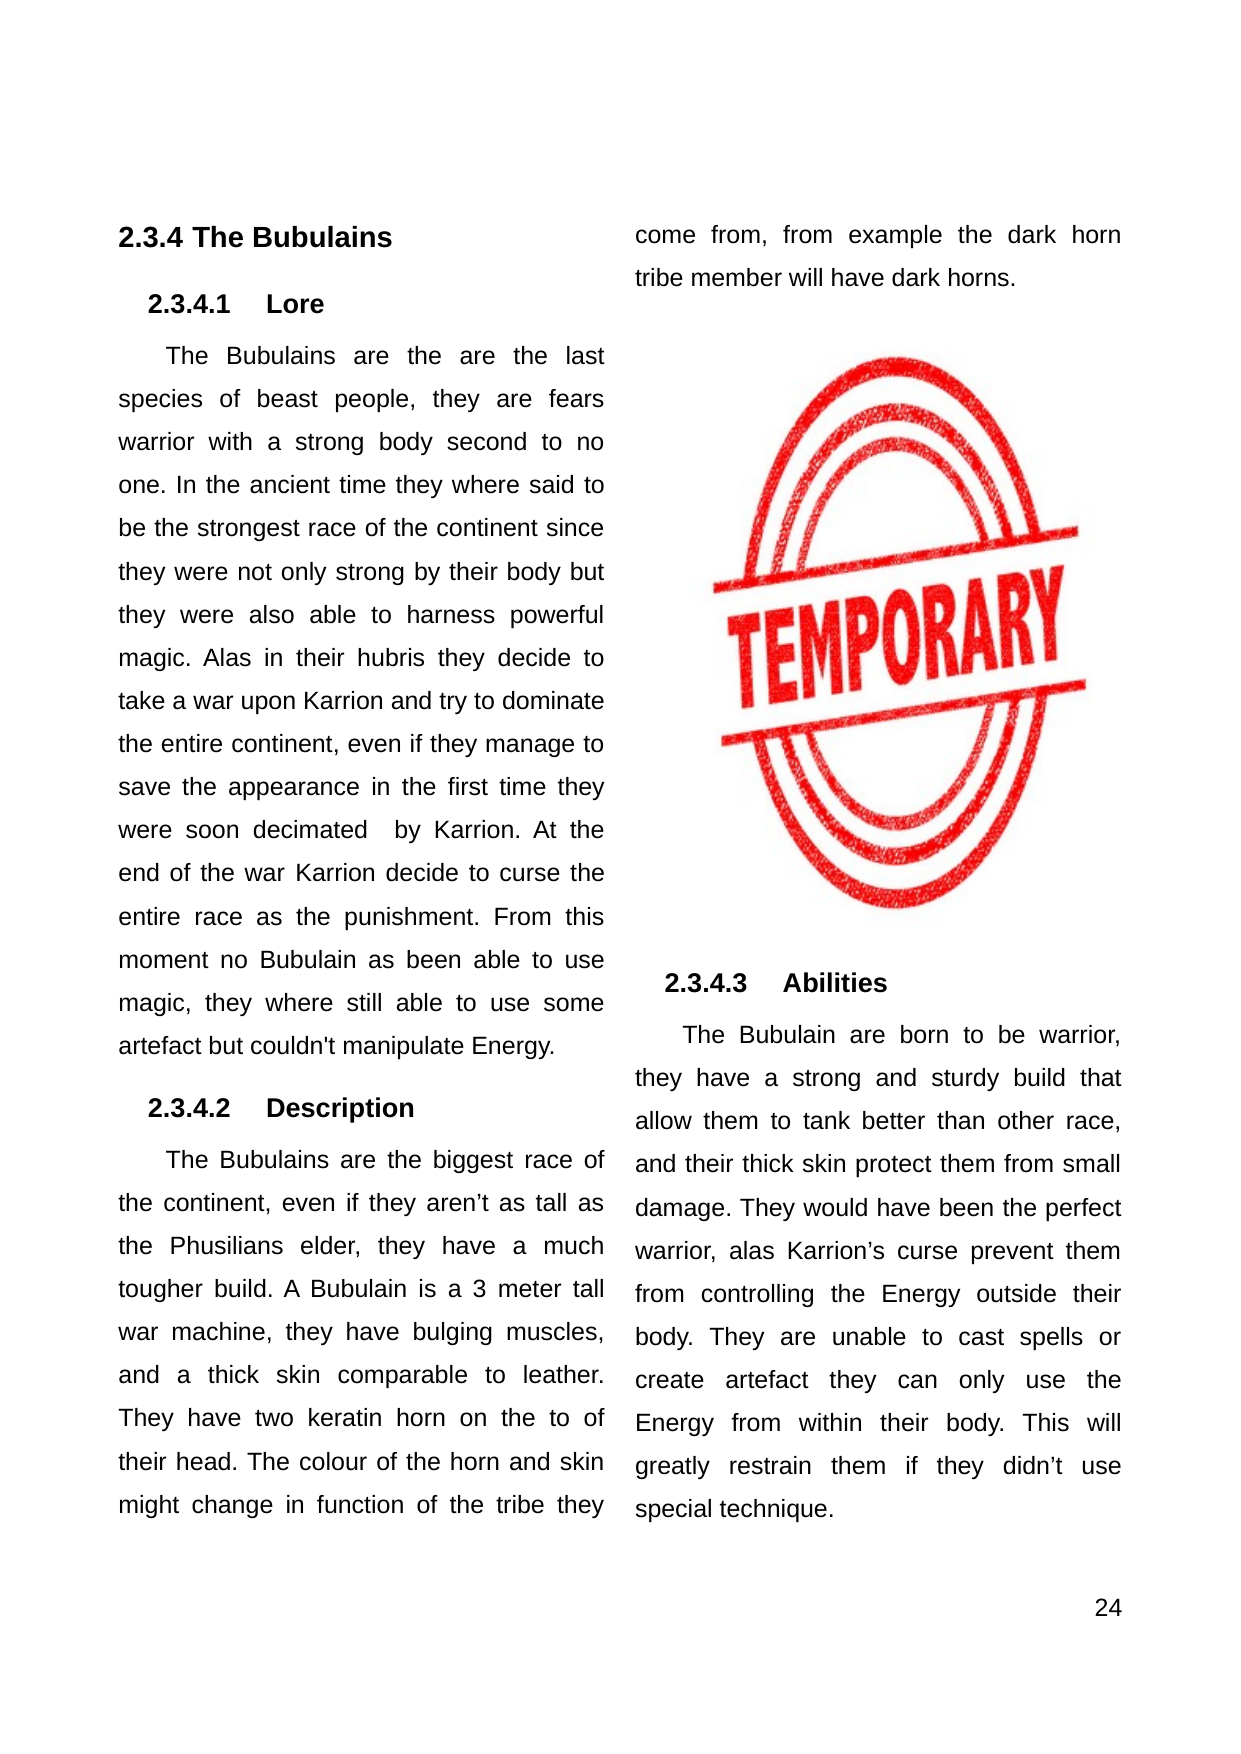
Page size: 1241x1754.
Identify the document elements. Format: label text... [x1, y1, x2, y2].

text The Bubulains are the biggest race of the continent, even if they aren’t as tall as the Phusilians elder, they have a much tougher build. A Bubulain is a 3 meter tall war machine, they have bulging muscles, and a thick skin comparable to leather. They have two keratin horn on the to of their head. The colour of the horn and skin might change in function of the tribe they [118, 1144, 605, 1518]
text The Bubulain are born to be warrior, they have a strong and sturdy build that allow them to tank better than other race, and their thick skin protect them from small damage. They would have been the perfect warrior, alas Karrion’s curse prevent them from controlling the Energy outside their body. They are unable to cast spells or create artefact they can only use the Energy from within their body. This will greatly restrain them if they didn’t use special technique. [635, 1020, 1122, 1523]
subtitle Abilities [635, 952, 1122, 998]
subtitle The Bubulains [118, 220, 605, 254]
subtitle Lore [118, 288, 605, 319]
text The Bubulains are the are the last species of beast people, they are fears warrior with a strong body second to no one. In the ancient time they where said to be the strongest race of the continent since they were not only strong by their body but they were also able to harness powerful magic. Alas in their hubris they decide to take a war upon Karrion and try to dominate the entire continent, even if they manage to save the appearance in the first time they were soon decimated by Karrion. At the end of the war Karrion decide to curse the entire race as the punishment. From this moment no Bubulain as been able to use magic, they where still able to use some artefact but couldn't manipulate Energy. [118, 341, 605, 1060]
subtitle Description [118, 1092, 605, 1123]
text come from, from example the dark horn tribe member will have dark horns. [635, 220, 1122, 292]
picture [640, 327, 1138, 952]
